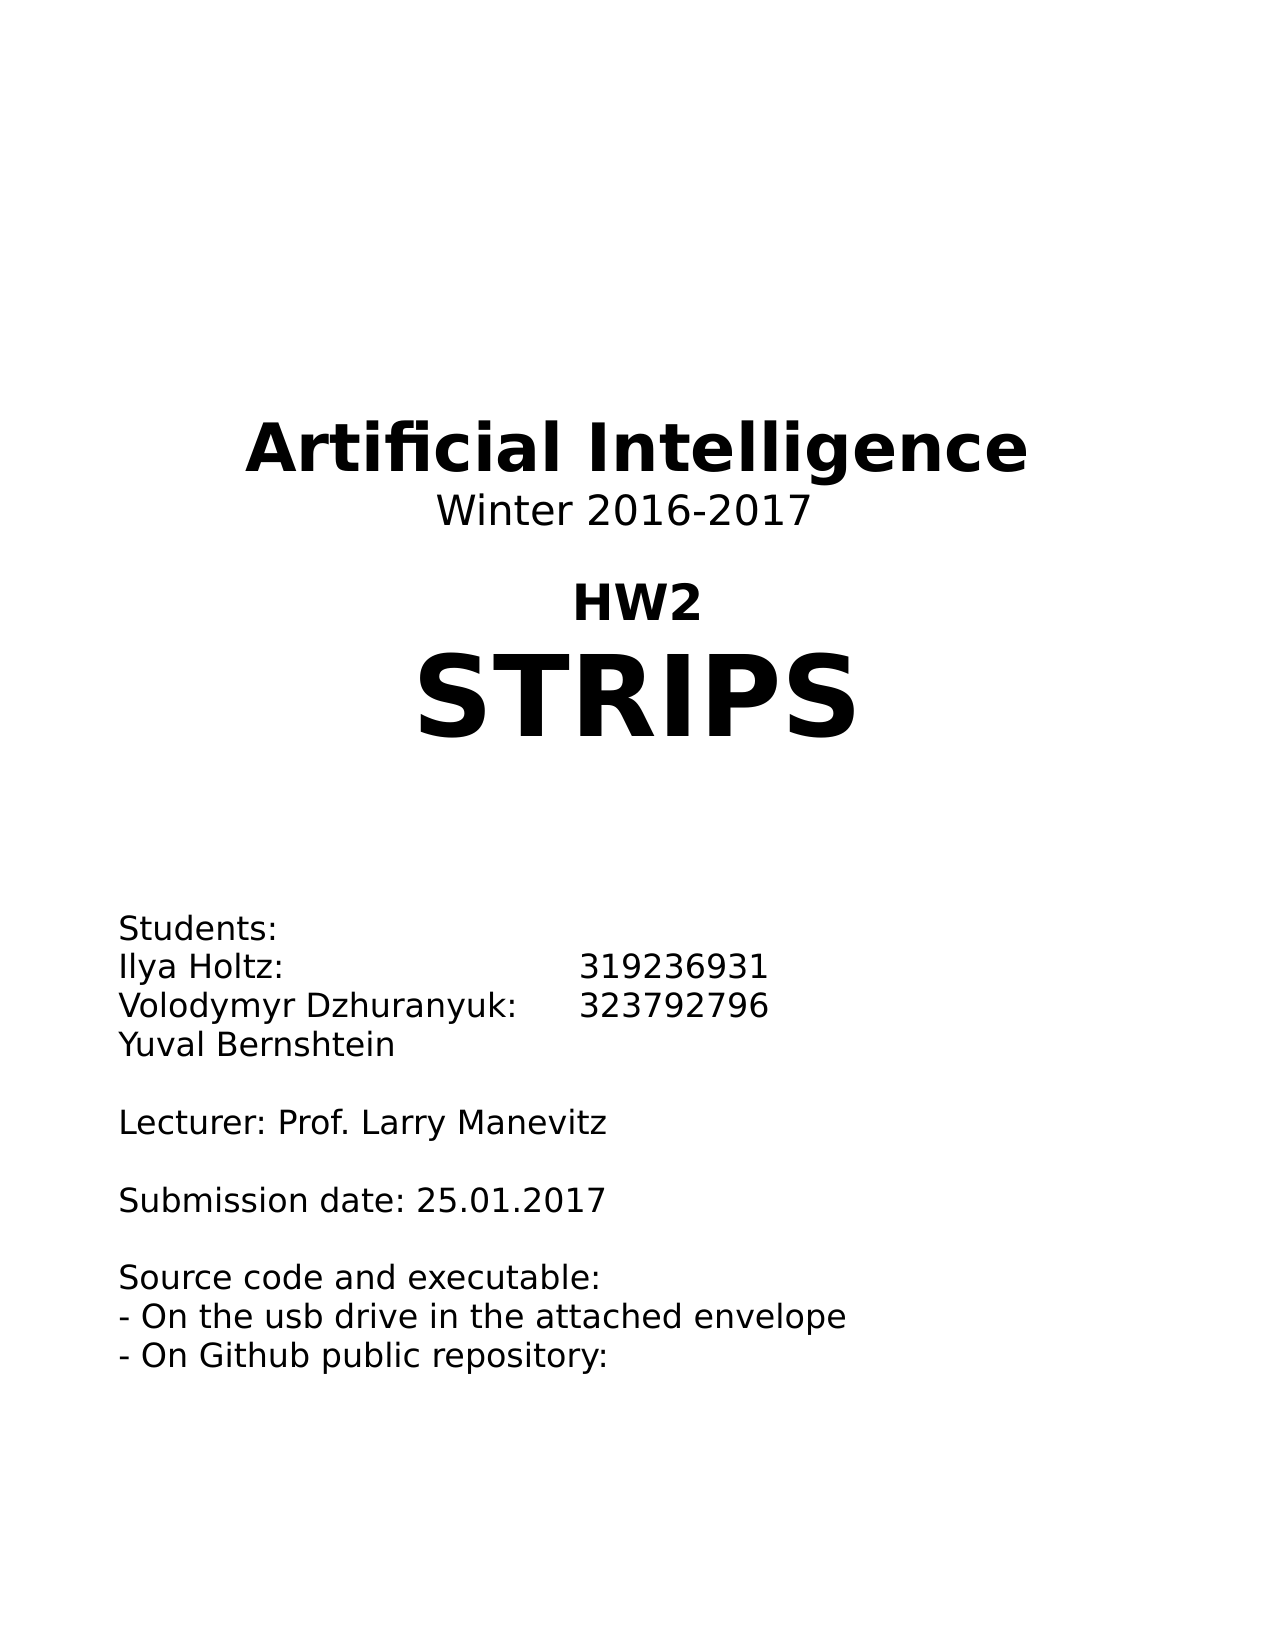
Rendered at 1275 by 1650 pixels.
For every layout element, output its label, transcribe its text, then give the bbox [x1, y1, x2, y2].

text - On the usb drive in the attached envelope [118, 1298, 1157, 1336]
text Yuval Bernshtein [118, 1026, 1157, 1064]
text Artificial Intelligence [118, 409, 1157, 487]
text Students: [118, 909, 1157, 948]
text Volodymyr Dzhuranyuk: 323792796 [118, 987, 1157, 1026]
text Ilya Holtz: 319236931 [118, 948, 1157, 987]
text STRIPS [118, 632, 1157, 763]
text Source code and executable: [118, 1259, 1157, 1298]
text Winter 2016-2017 [118, 487, 1157, 535]
text HW2 [118, 574, 1157, 632]
text - On Github public repository: [118, 1336, 1157, 1375]
text Submission date: 25.01.2017 [118, 1181, 1157, 1220]
text Lecturer: Prof. Larry Manevitz [118, 1103, 1157, 1142]
